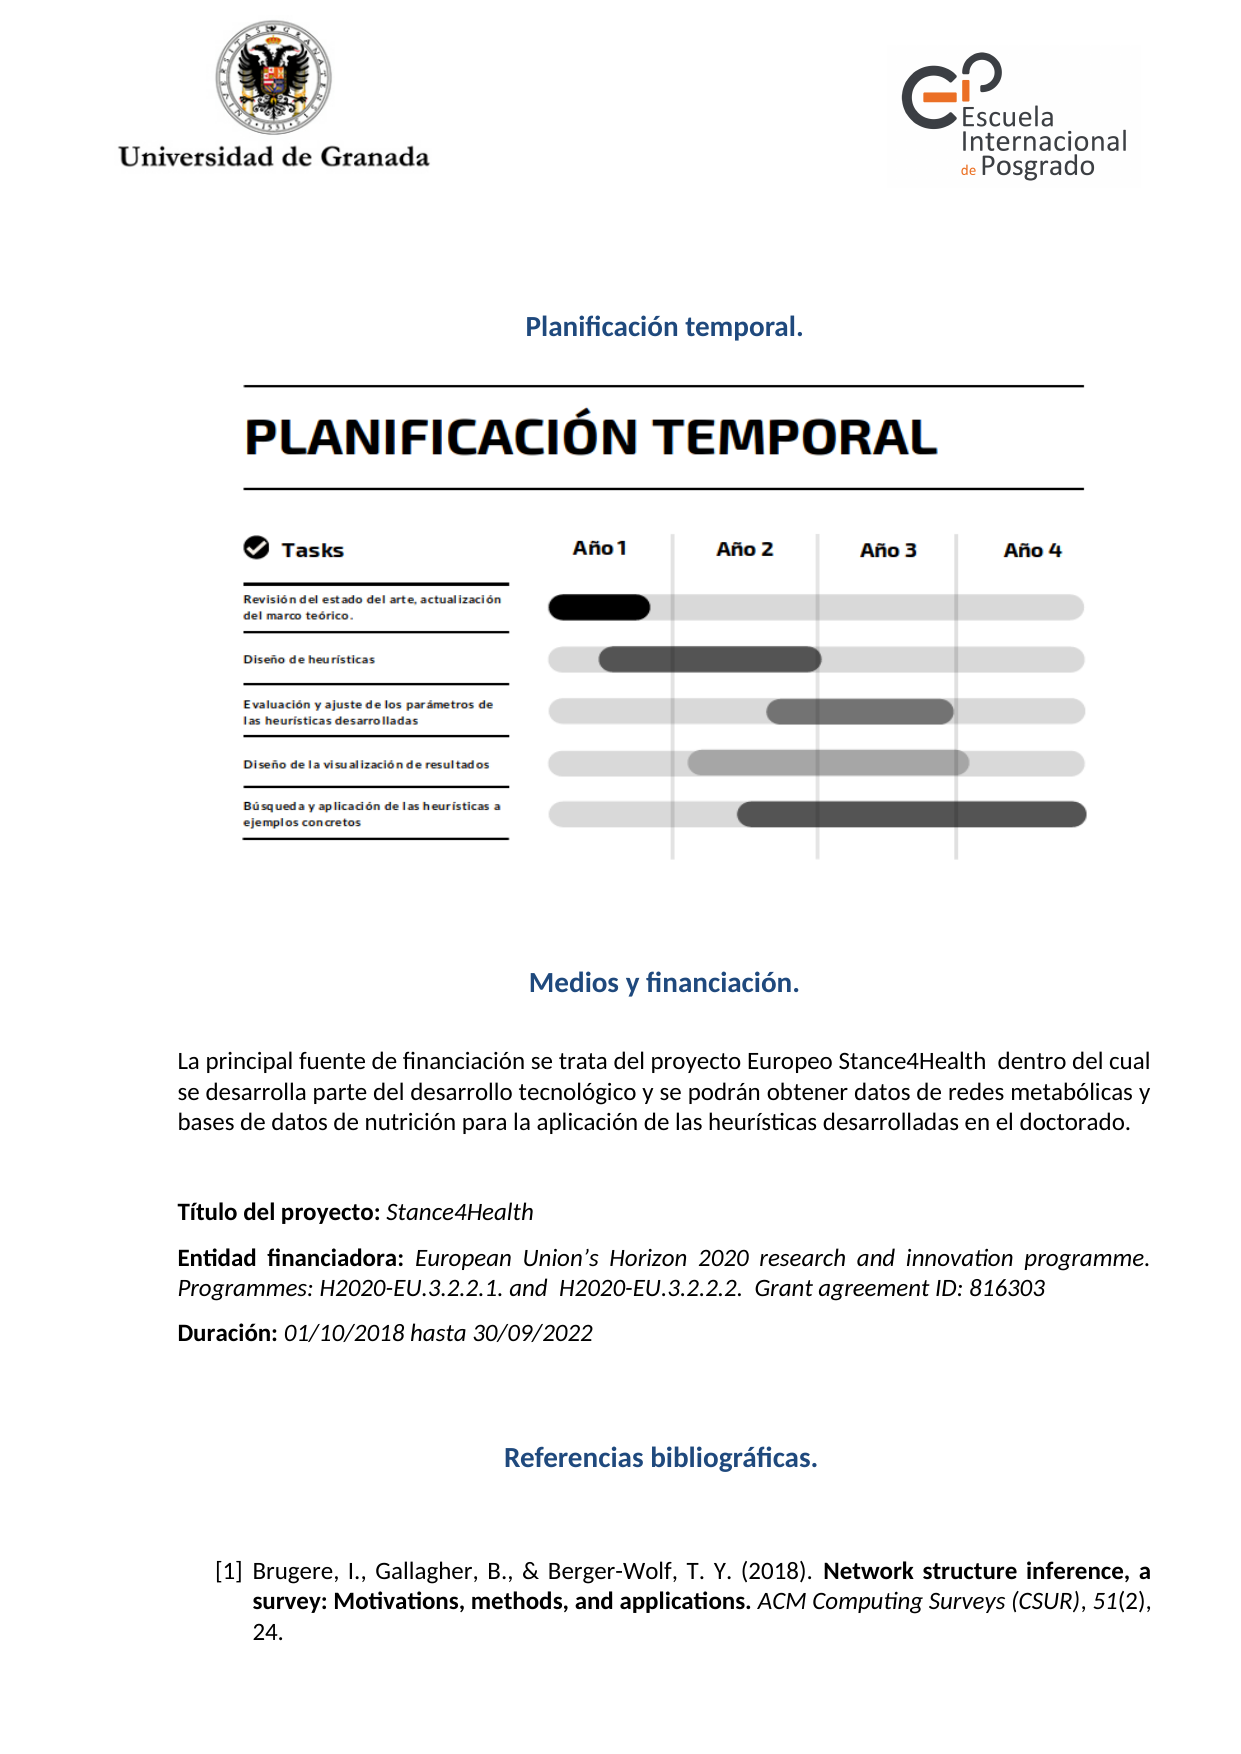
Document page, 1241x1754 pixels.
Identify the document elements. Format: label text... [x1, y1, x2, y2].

picture [222, 362, 1107, 884]
list Brugere, I., Gallagher, B., & Berger-Wolf, T. Y. (2018). Network structure inference, a survey: Motivations, methods, and applications. ACM Computing Surveys (CSUR), 51(2), 24. [215, 1555, 1152, 1647]
picture [886, 45, 1141, 188]
text La principal fuente de financiación se trata del proyecto Europeo Stance4Health dentro del cual se desarrolla parte del desarrollo tecnológico y se podrán obtener datos de redes metabólicas y bases de datos de nutrición para la aplicación de las heurísticas desarrolladas en el doctorado. [177, 1045, 1152, 1137]
text Título del proyecto: Stance4Health [177, 1197, 1152, 1227]
picture [113, 15, 433, 175]
text Duración: 01/10/2018 hasta 30/09/2022 [177, 1317, 1152, 1348]
text Entidad financiadora: European Union’s Horizon 2020 research and innovation programme. Programmes: H2020-EU.3.2.2.1. and H2020-EU.3.2.2.2. Grant agreement ID: 816303 [177, 1242, 1152, 1303]
subtitle Planificación temporal. [177, 308, 1152, 344]
subtitle Referencias bibliográficas. [177, 1439, 1152, 1474]
subtitle Medios y financiación. [177, 964, 1152, 1000]
